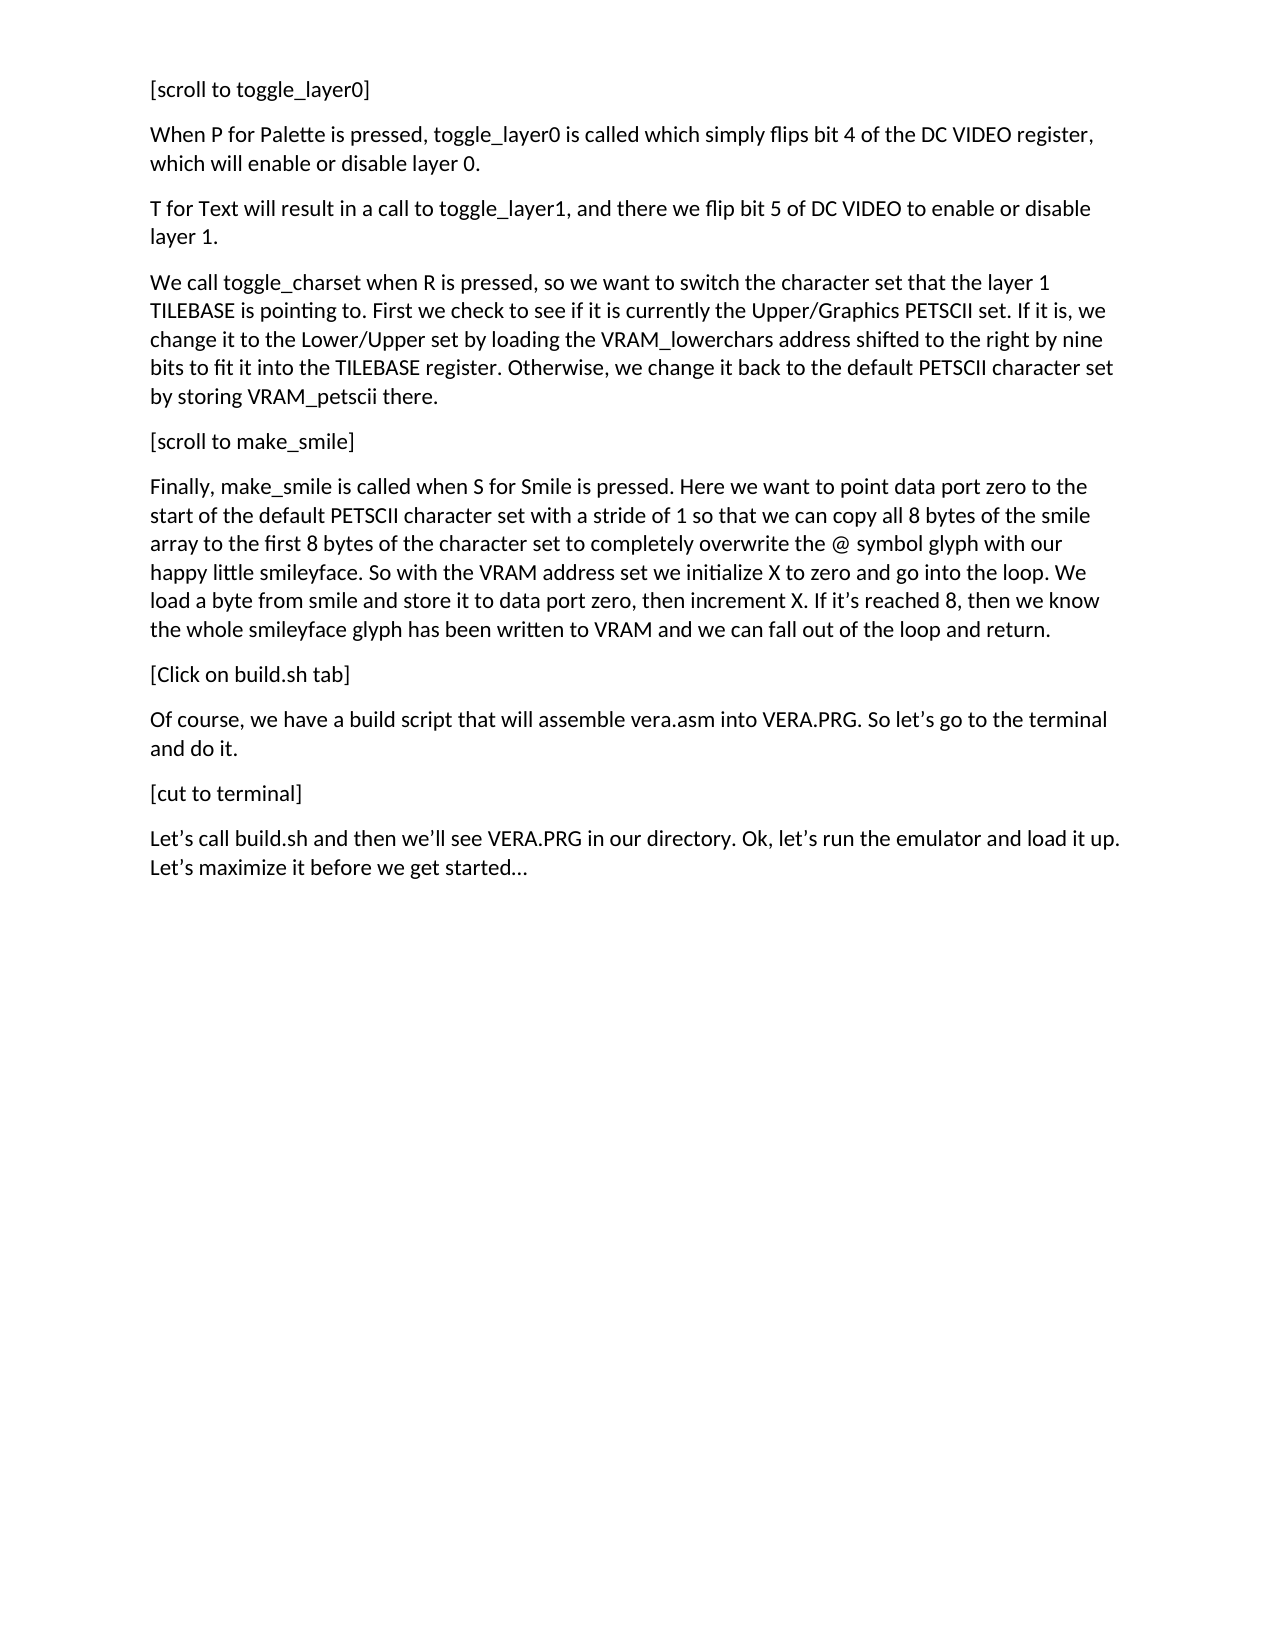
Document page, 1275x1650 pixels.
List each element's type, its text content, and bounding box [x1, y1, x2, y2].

text [scroll to make_smile] [150, 427, 1125, 455]
text When P for Palette is pressed, toggle_layer0 is called which simply flips bit 4 of the DC VIDEO register, which will enable or disable layer 0. [150, 120, 1125, 177]
text We call toggle_charset when R is pressed, so we want to switch the character set that the layer 1 TILEBASE is pointing to. First we check to see if it is currently the Upper/Graphics PETSCII set. If it is, we change it to the Lower/Upper set by loading the VRAM_lowerchars address shifted to the right by nine bits to fit it into the TILEBASE register. Otherwise, we change it back to the default PETSCII character set by storing VRAM_petscii there. [150, 268, 1125, 410]
text Finally, make_smile is called when S for Smile is pressed. Here we want to point data port zero to the start of the default PETSCII character set with a stride of 1 so that we can copy all 8 bytes of the smile array to the first 8 bytes of the character set to completely overwrite the @ symbol glyph with our happy little smileyface. So with the VRAM address set we initialize X to zero and go into the loop. We load a byte from smile and store it to data port zero, then increment X. If it’s reached 8, then we know the whole smileyface glyph has been written to VRAM and we can fall out of the loop and return. [150, 472, 1125, 643]
text Of course, we have a build script that will assemble vera.asm into VERA.PRG. So let’s go to the terminal and do it. [150, 705, 1125, 762]
text [scroll to toggle_layer0] [150, 75, 1125, 103]
text [Click on build.sh tab] [150, 660, 1125, 688]
text T for Text will result in a call to toggle_layer1, and there we flip bit 5 of DC VIDEO to enable or disable layer 1. [150, 194, 1125, 251]
text Let’s call build.sh and then we’ll see VERA.PRG in our directory. Ok, let’s run the emulator and load it up. Let’s maximize it before we get started… [150, 824, 1125, 881]
text [cut to terminal] [150, 779, 1125, 807]
